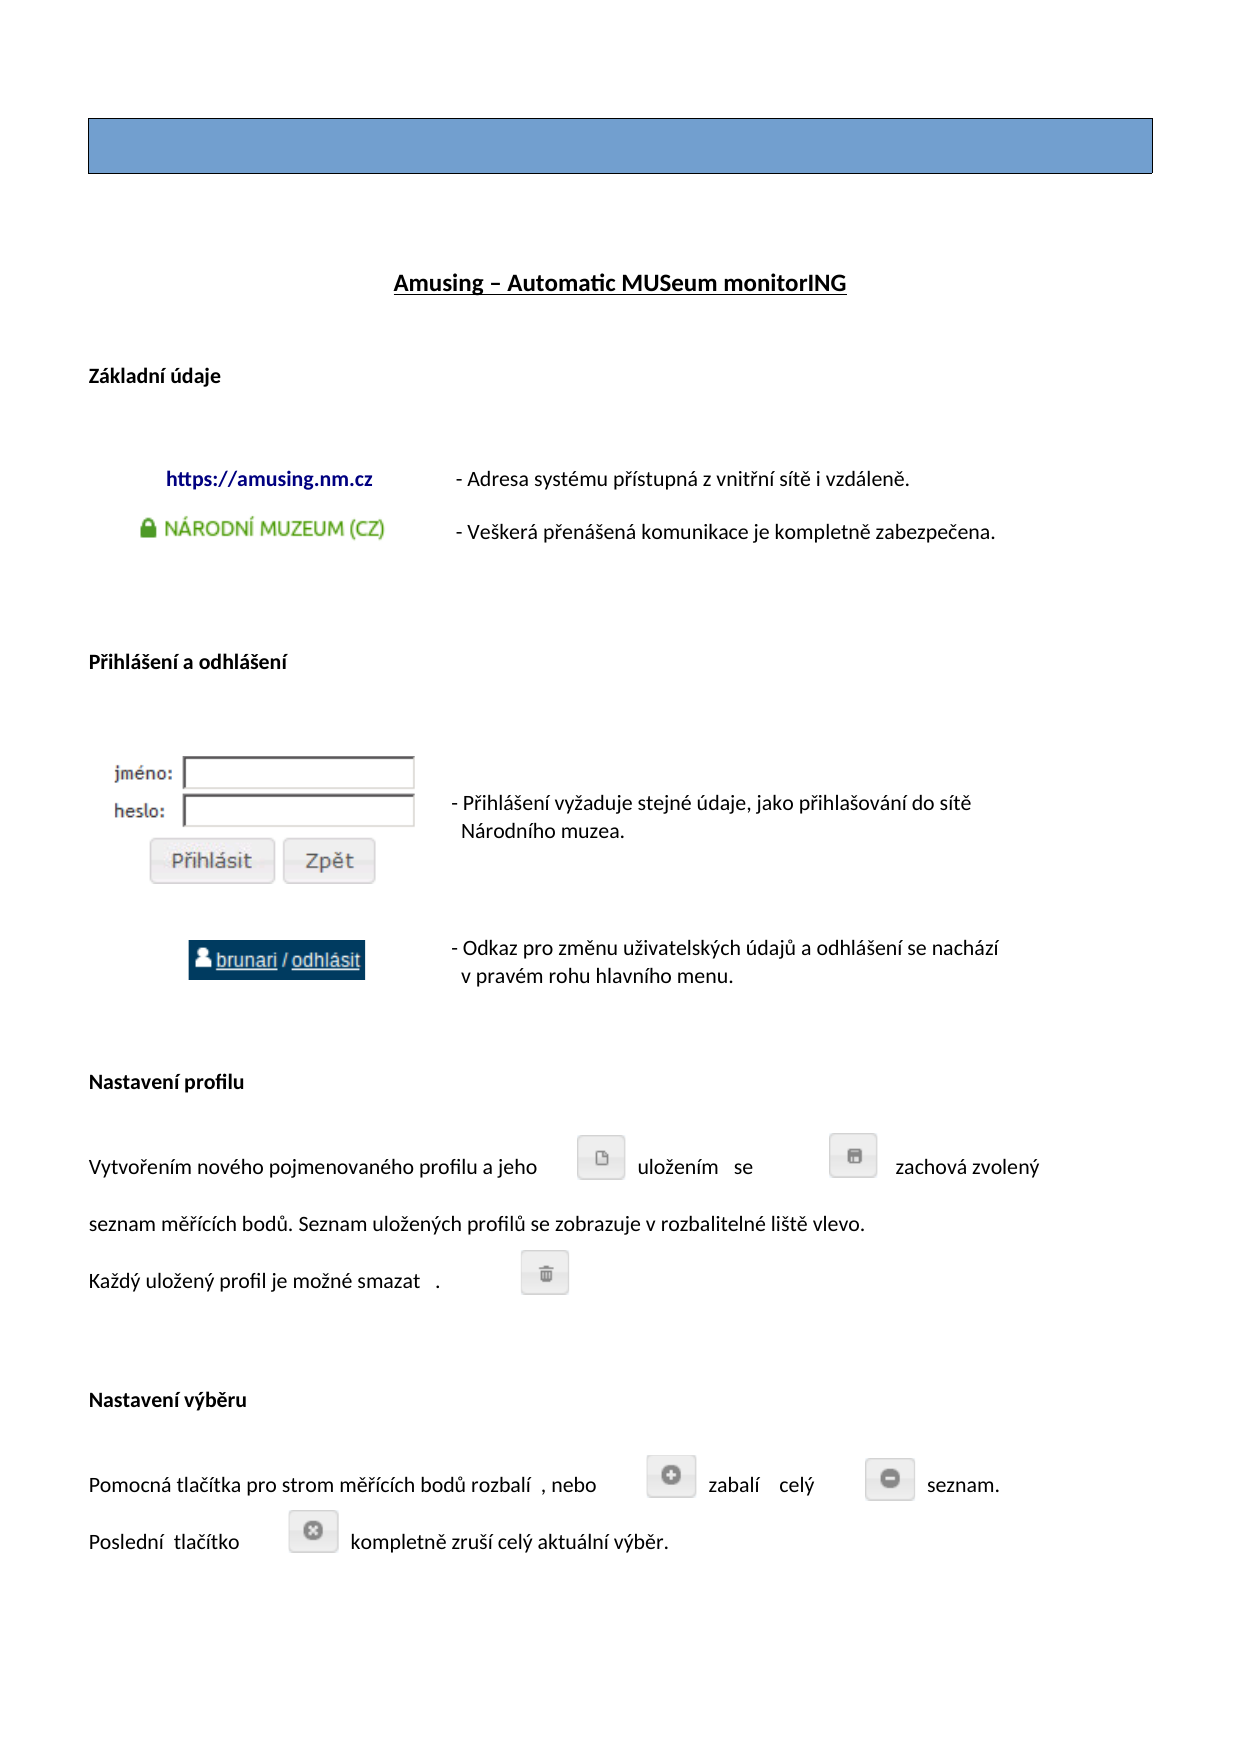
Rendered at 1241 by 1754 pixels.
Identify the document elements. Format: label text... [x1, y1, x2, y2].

picture [188, 940, 365, 980]
text seznam. [915, 1471, 1152, 1498]
picture [288, 1510, 339, 1553]
text seznam měřících bodů. Seznam uložených profilů se zobrazuje v rozbalitelné liště vlevo. [88, 1210, 1152, 1237]
table_header - Adresa systému přístupná z vnitřní sítě i vzdáleně. [450, 452, 1152, 505]
table_cell [89, 505, 450, 558]
picture [114, 756, 415, 884]
text Nastavení výběru [88, 1386, 1152, 1412]
picture [646, 1455, 697, 1498]
text [570, 1267, 1152, 1294]
text Pomocná tlačítka pro strom měřících bodů rozbalí , nebo [88, 1471, 646, 1498]
picture [829, 1133, 878, 1178]
table_cell [89, 900, 445, 1023]
picture [865, 1458, 915, 1501]
table_header - Přihlášení vyžaduje stejné údaje, jako přihlašování do sítě Národního muzea. [445, 734, 1152, 899]
text Základní údaje [88, 362, 1152, 388]
table_cell - Veškerá přenášená komunikace je kompletně zabezpečena. [450, 505, 1152, 558]
text Amusing – Automatic MUSeum monitorING [88, 267, 1152, 298]
text Nastavení profilu [88, 1068, 1152, 1095]
text Přihlášení a odhlášení [88, 648, 1152, 675]
table_header https://amusing.nm.cz [89, 452, 450, 505]
table_header [89, 734, 445, 899]
text zabalí celý [697, 1471, 865, 1498]
table_header [89, 119, 1152, 173]
text uložením se zachová zvolený [626, 1153, 1152, 1180]
picture [133, 511, 393, 546]
text Poslední tlačítko kompletně zruší celý aktuální výběr. [88, 1528, 1152, 1554]
picture [577, 1135, 626, 1180]
text Každý uložený profil je možné smazat . [88, 1267, 520, 1294]
table_cell - Odkaz pro změnu uživatelských údajů a odhlášení se nachází v pravém rohu hlavního menu. [445, 900, 1152, 1023]
picture [520, 1250, 570, 1295]
text Vytvořením nového pojmenovaného profilu a jeho [88, 1153, 577, 1180]
